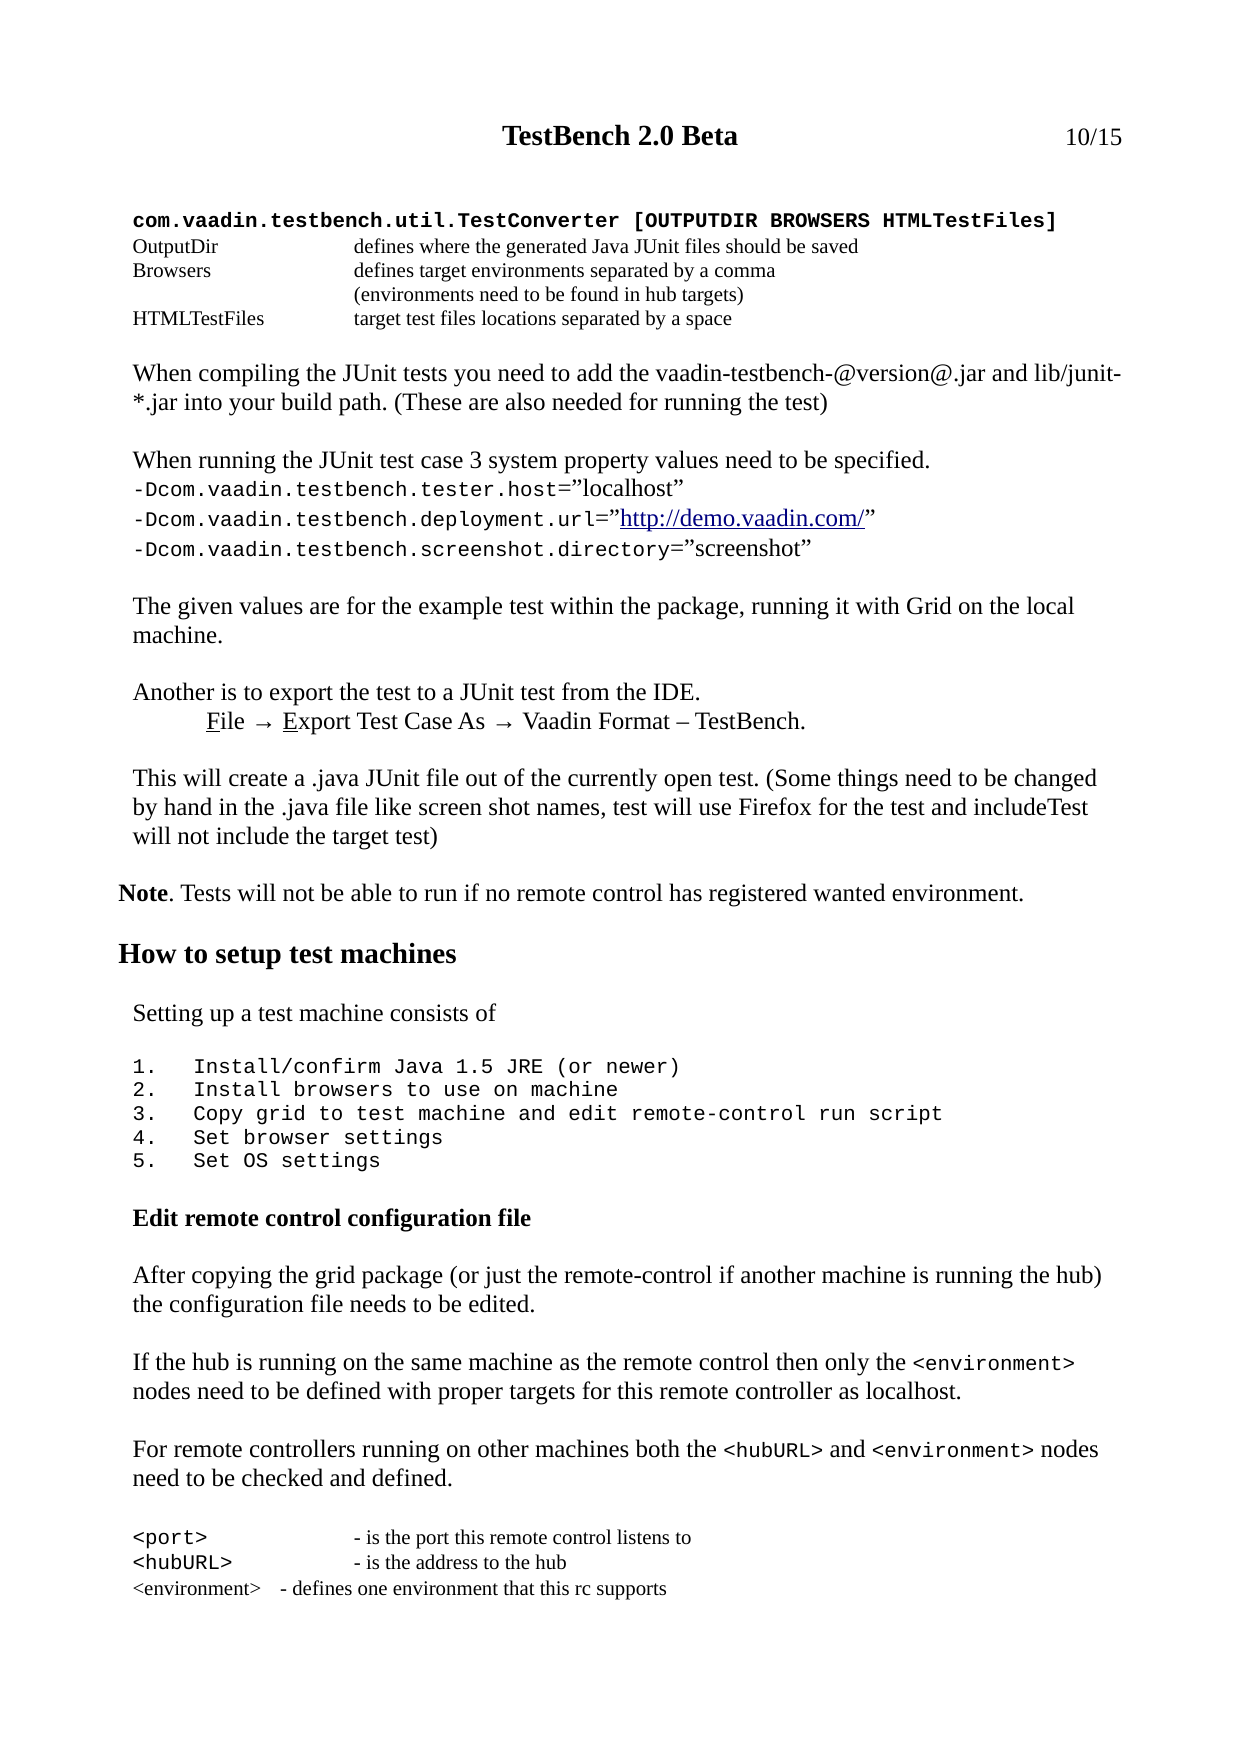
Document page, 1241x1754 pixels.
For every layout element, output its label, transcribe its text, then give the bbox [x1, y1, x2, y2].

text File → Export Test Case As → Vaadin Format – TestBench. [132, 706, 1122, 735]
list Set OS settings [132, 1150, 1122, 1174]
text <port> - is the port this remote control listens to [132, 1521, 1122, 1550]
text If the hub is running on the same machine as the remote control then only the <environment> nodes need to be defined with proper targets for this remote controller as localhost. [132, 1347, 1122, 1405]
text After copying the grid package (or just the remote-control if another machine is running the hub) the configuration file needs to be edited. [132, 1260, 1122, 1318]
text HTMLTestFiles target test files locations separated by a space [132, 306, 1122, 330]
text Browsers defines target environments separated by a comma [132, 258, 1122, 282]
list Copy grid to test machine and edit remote-control run script [132, 1103, 1122, 1127]
text com.vaadin.testbench.util.TestConverter [OUTPUTDIR BROWSERS HTMLTestFiles] [132, 210, 1122, 233]
text <hubURL> - is the address to the hub [132, 1550, 1122, 1576]
text Setting up a test machine consists of [132, 998, 1122, 1027]
text Edit remote control configuration file [132, 1203, 1122, 1232]
text For remote controllers running on other machines both the <hubURL> and <environment> nodes need to be checked and defined. [132, 1434, 1122, 1492]
text When running the JUnit test case 3 system property values need to be specified. [132, 445, 1122, 473]
list Install browsers to use on machine [132, 1079, 1122, 1103]
text Another is to export the test to a JUnit test from the IDE. [132, 677, 1122, 706]
text When compiling the JUnit tests you need to add the vaadin-testbench-@version@.jar and lib/junit-*.jar into your build path. (These are also needed for running the test) [132, 358, 1122, 416]
text <environment> - defines one environment that this rc supports [132, 1576, 1122, 1600]
text Note. Tests will not be able to run if no remote control has registered wanted environment. [118, 878, 1122, 907]
text (environments need to be found in hub targets) [132, 282, 1122, 306]
list Install/confirm Java 1.5 JRE (or newer) [132, 1056, 1122, 1079]
text -Dcom.vaadin.testbench.deployment.url=”http://demo.vaadin.com/” [132, 503, 1122, 533]
list Set browser settings [132, 1127, 1122, 1150]
text -Dcom.vaadin.testbench.screenshot.directory=”screenshot” [132, 533, 1122, 562]
text -Dcom.vaadin.testbench.tester.host=”localhost” [132, 473, 1122, 503]
text OutputDir defines where the generated Java JUnit files should be saved [132, 233, 1122, 258]
text The given values are for the example test within the package, running it with Grid on the local machine. [132, 591, 1122, 648]
text How to setup test machines [118, 936, 1122, 969]
text This will create a .java JUnit file out of the currently open test. (Some things need to be changed by hand in the .java file like screen shot names, test will use Firefox for the test and includeTest will not include the target test) [132, 763, 1122, 850]
